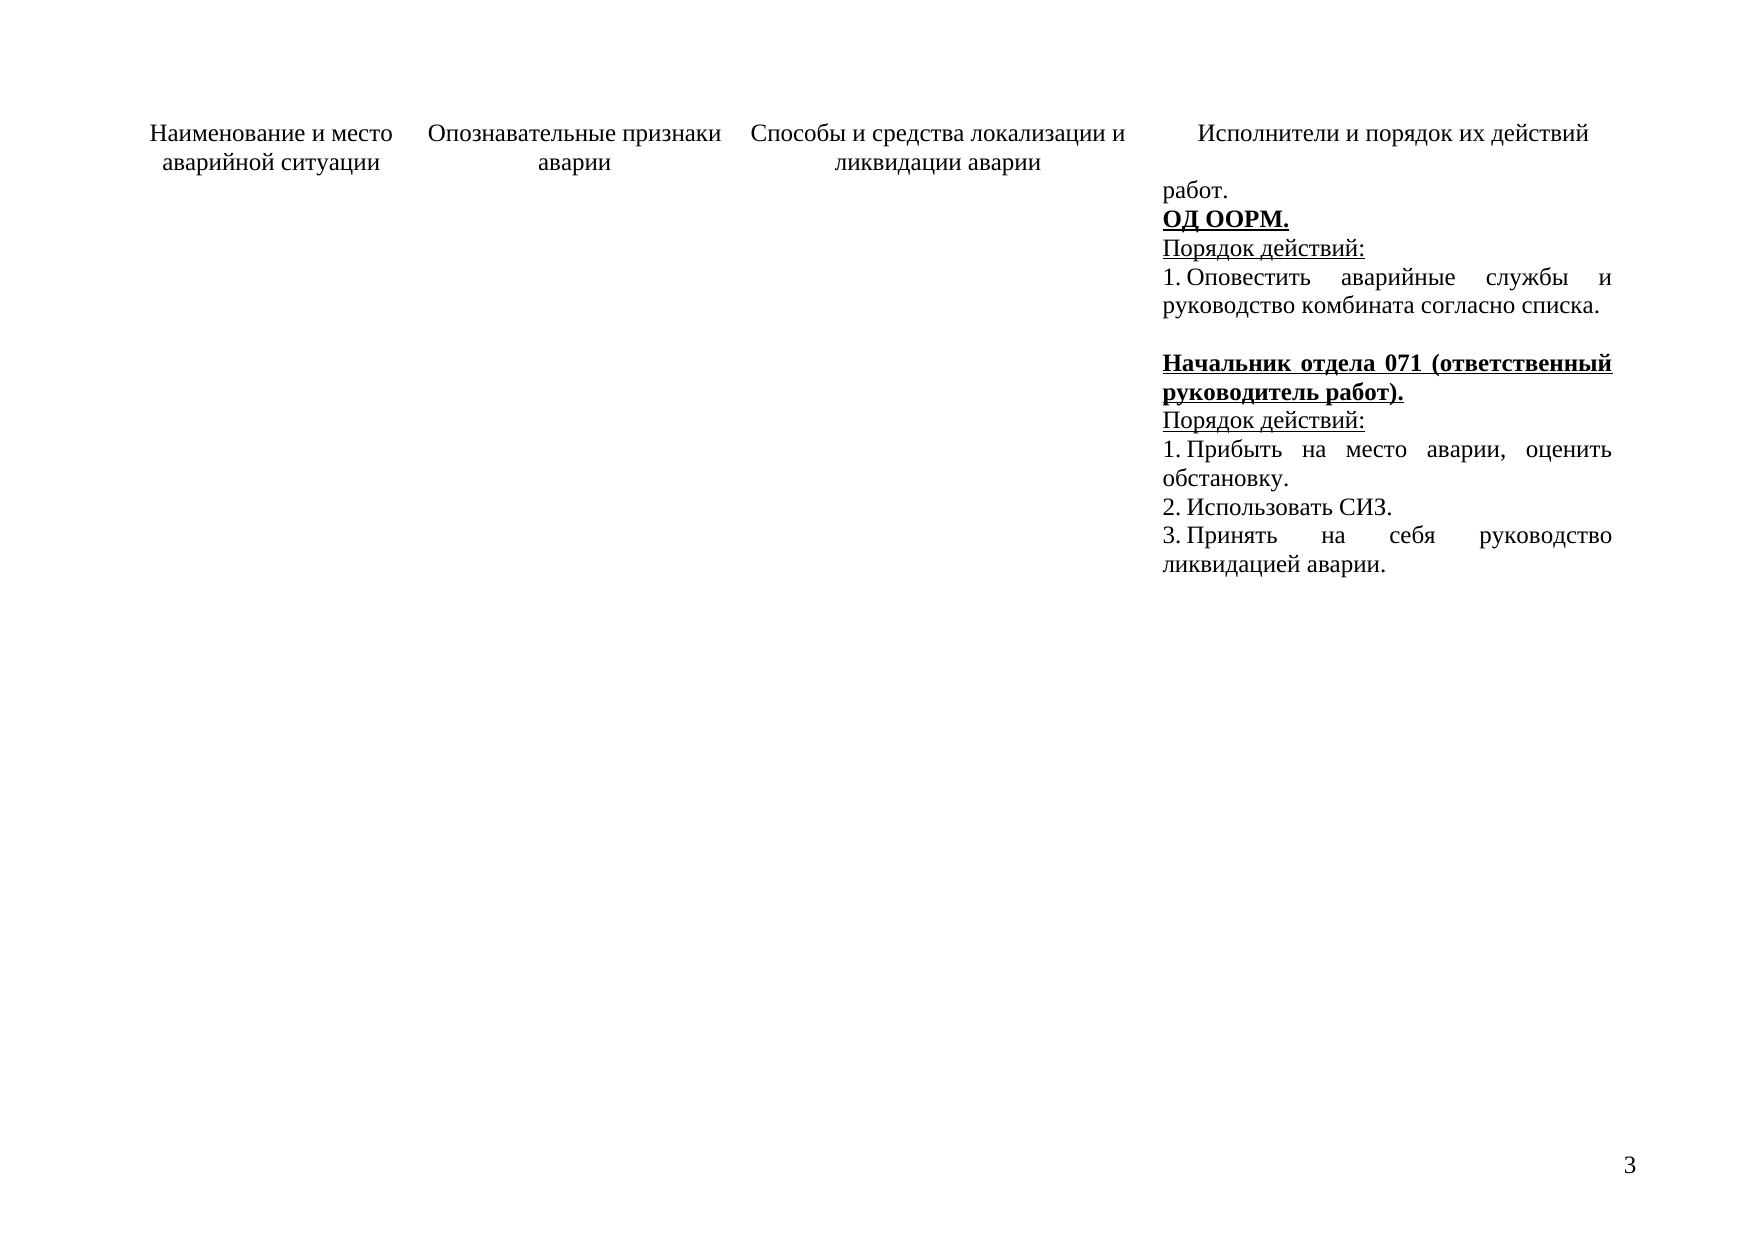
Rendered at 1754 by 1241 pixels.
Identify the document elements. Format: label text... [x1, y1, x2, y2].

table_cell [725, 894, 1150, 923]
table_cell [424, 1067, 725, 1096]
table_cell [424, 866, 725, 894]
table_cell [725, 722, 1150, 751]
table_cell [424, 607, 725, 636]
table_cell [424, 779, 725, 808]
table_cell [118, 837, 424, 866]
table_cell [1150, 923, 1636, 952]
table_cell [118, 578, 424, 607]
table_cell [725, 1009, 1150, 1038]
table_cell [118, 722, 424, 751]
table_cell [1150, 607, 1636, 636]
table_cell [725, 176, 1150, 578]
table_cell [118, 779, 424, 808]
table_cell [1150, 636, 1636, 664]
table_cell [1150, 578, 1636, 607]
table_cell [424, 981, 725, 1009]
table_cell [725, 779, 1150, 808]
table_cell [725, 636, 1150, 664]
table_cell [1150, 1009, 1636, 1038]
table_cell [118, 693, 424, 722]
table_header Наименование и место аварийной ситуации [118, 118, 424, 176]
table_cell [725, 1038, 1150, 1067]
table_header Исполнители и порядок их действий [1150, 118, 1636, 176]
table_cell [424, 923, 725, 952]
table_cell [118, 1038, 424, 1067]
table_cell [424, 664, 725, 693]
table_cell [118, 607, 424, 636]
table_header Опознавательные признаки аварии [424, 118, 725, 176]
table_cell [1150, 751, 1636, 779]
table_cell [424, 636, 725, 664]
table_cell [424, 952, 725, 981]
table_cell [424, 722, 725, 751]
table_cell [118, 176, 424, 578]
table_header Способы и средства локализации и ликвидации аварии [725, 118, 1150, 176]
table_cell [424, 808, 725, 837]
table_cell [1150, 894, 1636, 923]
table_cell [725, 578, 1150, 607]
table_cell [118, 866, 424, 894]
table_cell [1150, 981, 1636, 1009]
table_cell [424, 1038, 725, 1067]
table_cell работ. ОД ООРМ. Порядок действий: Оповестить аварийные службы и руководство комбината согласно списка. Начальник отдела 071 (ответственный руководитель работ). Порядок действий: Прибыть на место аварии, оценить обстановку. Использовать СИЗ. Принять на себя руководство ликвидацией аварии. [1150, 176, 1636, 578]
table_cell [118, 952, 424, 981]
table_cell [725, 837, 1150, 866]
table_cell [725, 808, 1150, 837]
table_cell [1150, 1067, 1636, 1096]
table_cell [1150, 664, 1636, 693]
table_cell [118, 894, 424, 923]
table_cell [1150, 952, 1636, 981]
table_cell [725, 1067, 1150, 1096]
table_cell [118, 751, 424, 779]
table_cell [1150, 779, 1636, 808]
table_cell [1150, 693, 1636, 722]
table_cell [725, 751, 1150, 779]
table_cell [118, 808, 424, 837]
table_cell [725, 664, 1150, 693]
table_cell [725, 693, 1150, 722]
table_cell [1150, 808, 1636, 837]
table_cell [725, 981, 1150, 1009]
table_cell [424, 693, 725, 722]
table_cell [725, 923, 1150, 952]
table_cell [725, 866, 1150, 894]
table_cell [424, 1009, 725, 1038]
table_cell [118, 664, 424, 693]
table_cell [1150, 722, 1636, 751]
table_cell [118, 923, 424, 952]
table_cell [725, 607, 1150, 636]
table_cell [118, 1009, 424, 1038]
table_cell [118, 1067, 424, 1096]
table_cell [1150, 1038, 1636, 1067]
table_cell [725, 952, 1150, 981]
table_cell [424, 837, 725, 866]
table_cell [424, 176, 725, 578]
table_cell [118, 636, 424, 664]
table_cell [1150, 837, 1636, 866]
table_cell [424, 894, 725, 923]
table_cell [1150, 866, 1636, 894]
table_cell [424, 751, 725, 779]
table_cell [424, 578, 725, 607]
table_cell [118, 981, 424, 1009]
